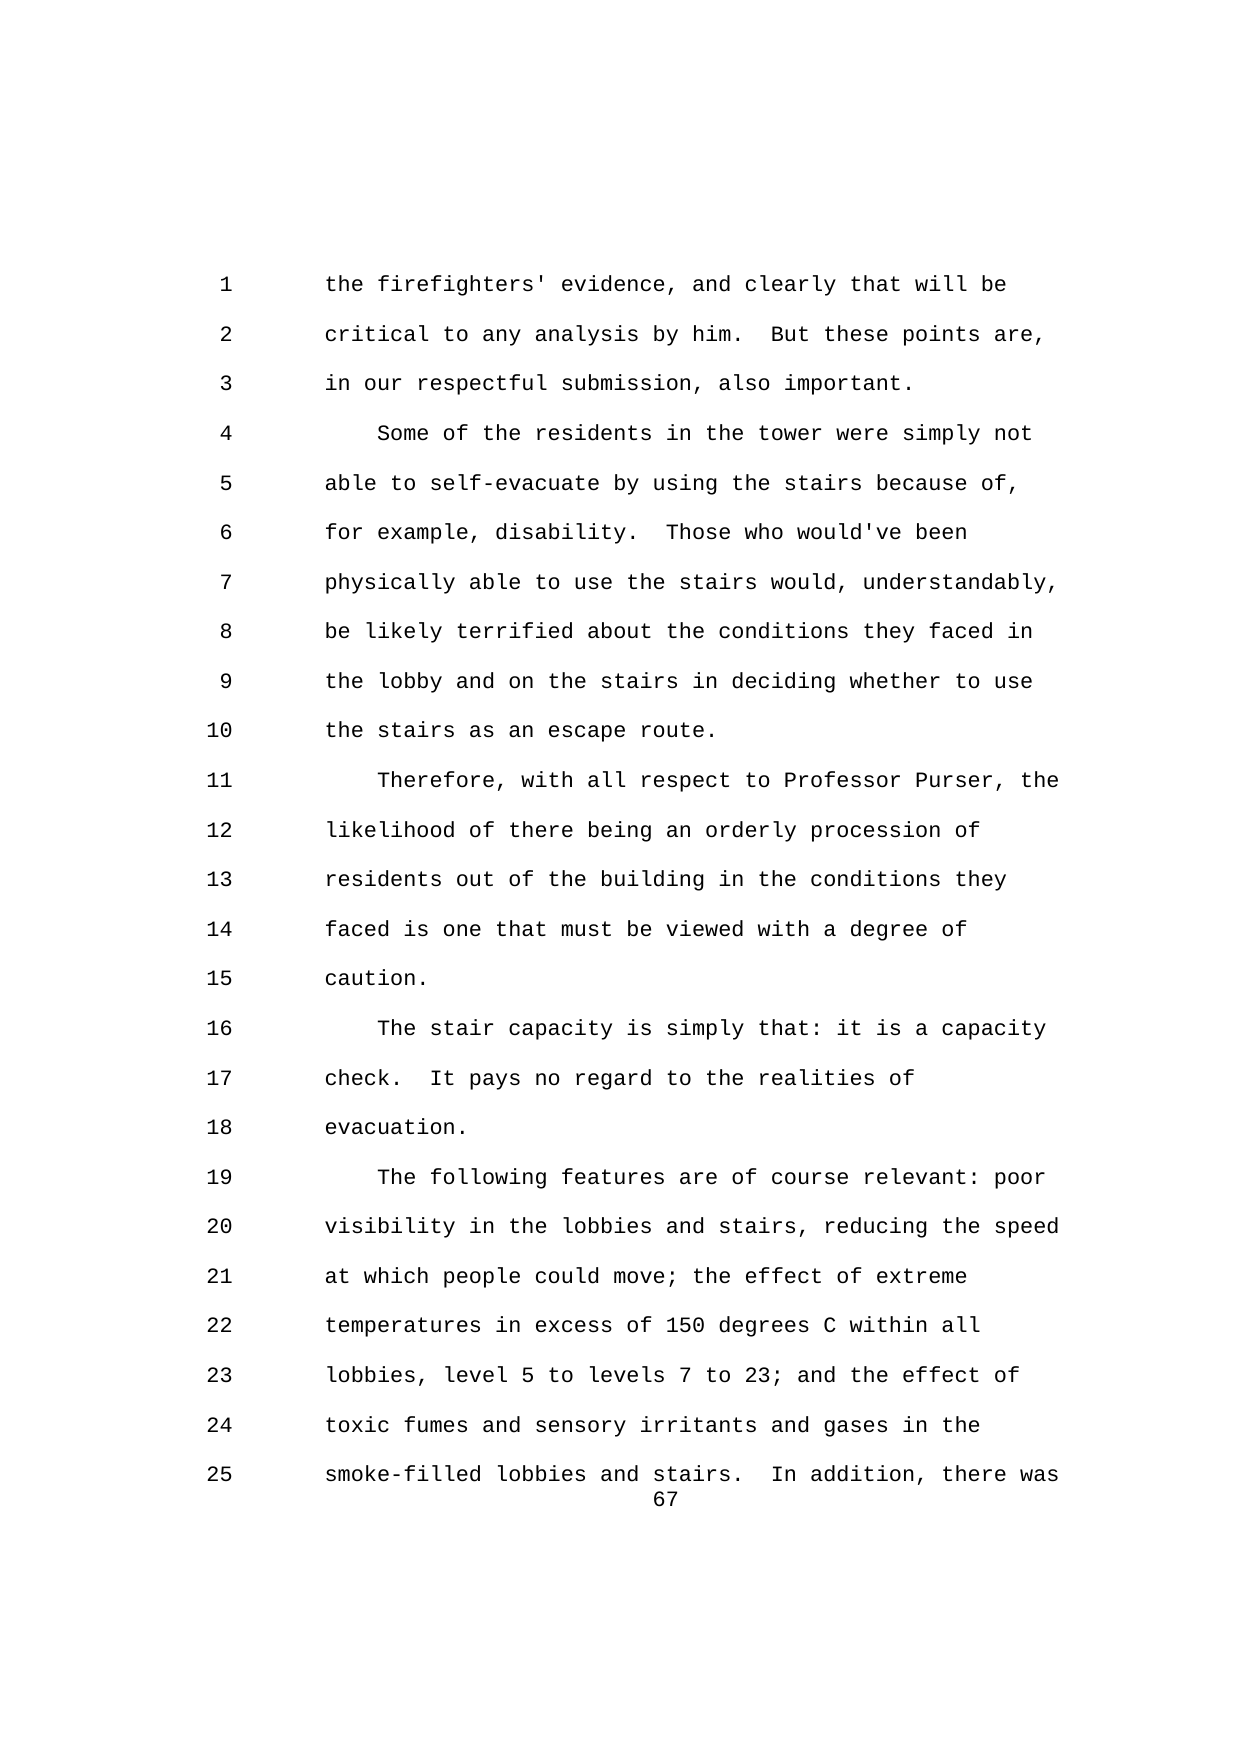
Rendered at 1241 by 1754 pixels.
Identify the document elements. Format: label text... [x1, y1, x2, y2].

text 15 caution. [75, 967, 1165, 992]
text 67 [75, 1488, 1165, 1513]
text 25 smoke-filled lobbies and stairs. In addition, there was [75, 1463, 1165, 1488]
text 20 visibility in the lobbies and stairs, reducing the speed [75, 1215, 1165, 1240]
text 7 physically able to use the stairs would, understandably, [75, 571, 1165, 596]
text 23 lobbies, level 5 to levels 7 to 23; and the effect of [75, 1364, 1165, 1389]
text 14 faced is one that must be viewed with a degree of [75, 918, 1165, 943]
text 24 toxic fumes and sensory irritants and gases in the [75, 1414, 1165, 1438]
text 4 Some of the residents in the tower were simply not [75, 422, 1165, 447]
text 8 be likely terrified about the conditions they faced in [75, 620, 1165, 645]
text 5 able to self-evacuate by using the stairs because of, [75, 472, 1165, 496]
text 2 critical to any analysis by him. But these points are, [75, 323, 1165, 348]
text 22 temperatures in excess of 150 degrees C within all [75, 1314, 1165, 1339]
text 12 likelihood of there being an orderly procession of [75, 819, 1165, 843]
text 11 Therefore, with all respect to Professor Purser, the [75, 769, 1165, 794]
text 10 the stairs as an escape route. [75, 719, 1165, 744]
text 9 the lobby and on the stairs in deciding whether to use [75, 670, 1165, 695]
text 17 check. It pays no regard to the realities of [75, 1067, 1165, 1091]
text 13 residents out of the building in the conditions they [75, 868, 1165, 893]
text 18 evacuation. [75, 1116, 1165, 1141]
text 3 in our respectful submission, also important. [75, 372, 1165, 397]
text 1 the firefighters' evidence, and clearly that will be [75, 273, 1165, 298]
text 19 The following features are of course relevant: poor [75, 1166, 1165, 1191]
text 6 for example, disability. Those who would've been [75, 521, 1165, 546]
text 21 at which people could move; the effect of extreme [75, 1265, 1165, 1290]
text 16 The stair capacity is simply that: it is a capacity [75, 1017, 1165, 1042]
